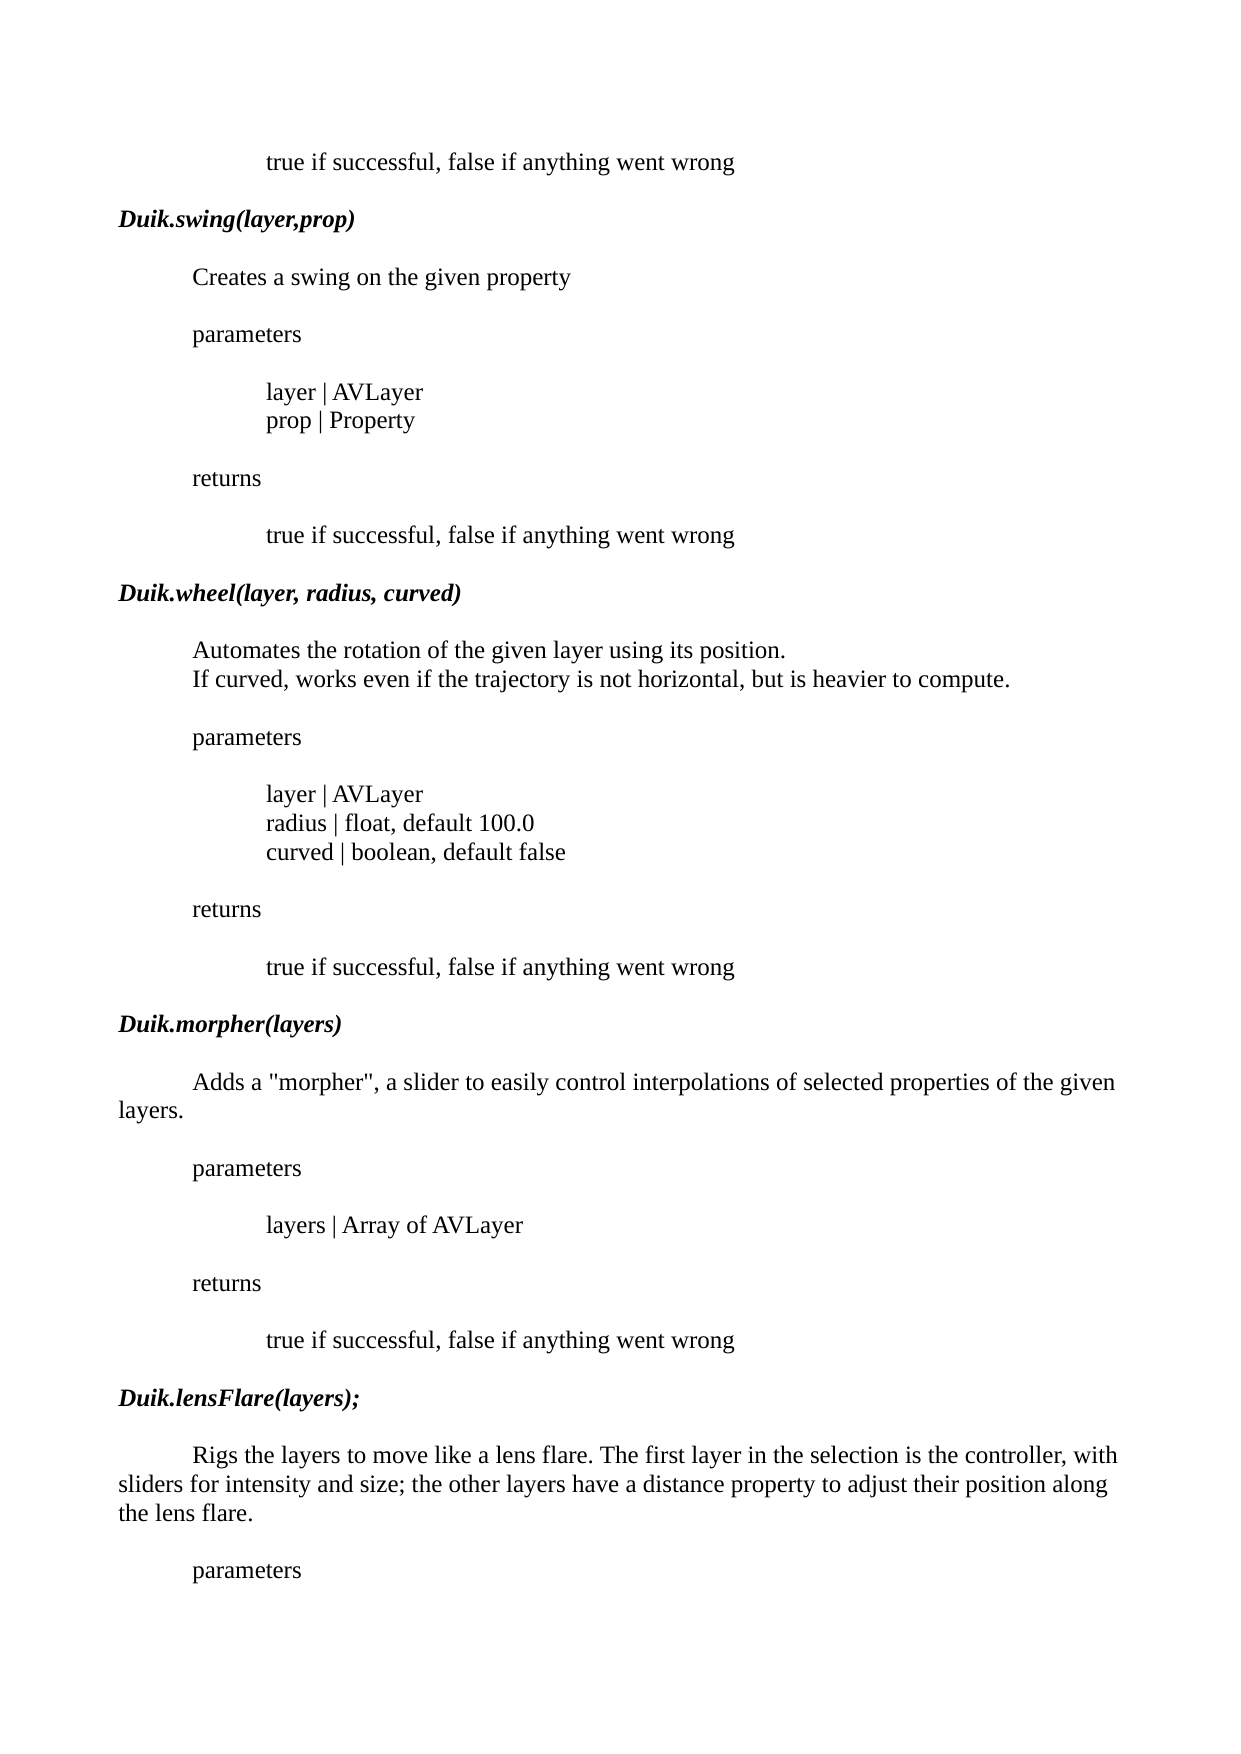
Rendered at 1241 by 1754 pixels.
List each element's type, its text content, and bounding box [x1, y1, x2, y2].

text Duik.swing(layer,prop) [118, 204, 1122, 233]
text radius | float, default 100.0 [118, 808, 1122, 837]
text true if successful, false if anything went wrong [118, 521, 1122, 549]
text Creates a swing on the given property [118, 262, 1122, 291]
text returns [118, 1268, 1122, 1297]
text true if successful, false if anything went wrong [118, 952, 1122, 981]
text parameters [118, 722, 1122, 751]
text prop | Property [118, 406, 1122, 434]
text Duik.wheel(layer, radius, curved) [118, 578, 1122, 607]
text Automates the rotation of the given layer using its position. [118, 636, 1122, 664]
text Duik.morpher(layers) [118, 1009, 1122, 1038]
text true if successful, false if anything went wrong [118, 1326, 1122, 1354]
text layer | AVLayer [118, 377, 1122, 406]
text Rigs the layers to move like a lens flare. The first layer in the selection is the controller, with sliders for intensity and size; the other layers have a distance property to adjust their position along the lens flare. [118, 1441, 1122, 1527]
text parameters [118, 1556, 1122, 1584]
text returns [118, 894, 1122, 923]
text layers | Array of AVLayer [118, 1211, 1122, 1239]
text Adds a "morpher", a slider to easily control interpolations of selected properties of the given layers. [118, 1067, 1122, 1124]
text If curved, works even if the trajectory is not horizontal, but is heavier to compute. [118, 664, 1122, 693]
text curved | boolean, default false [118, 837, 1122, 866]
text parameters [118, 319, 1122, 348]
text true if successful, false if anything went wrong [118, 147, 1122, 176]
text layer | AVLayer [118, 779, 1122, 808]
text parameters [118, 1153, 1122, 1182]
text returns [118, 463, 1122, 492]
text Duik.lensFlare(layers); [118, 1383, 1122, 1412]
